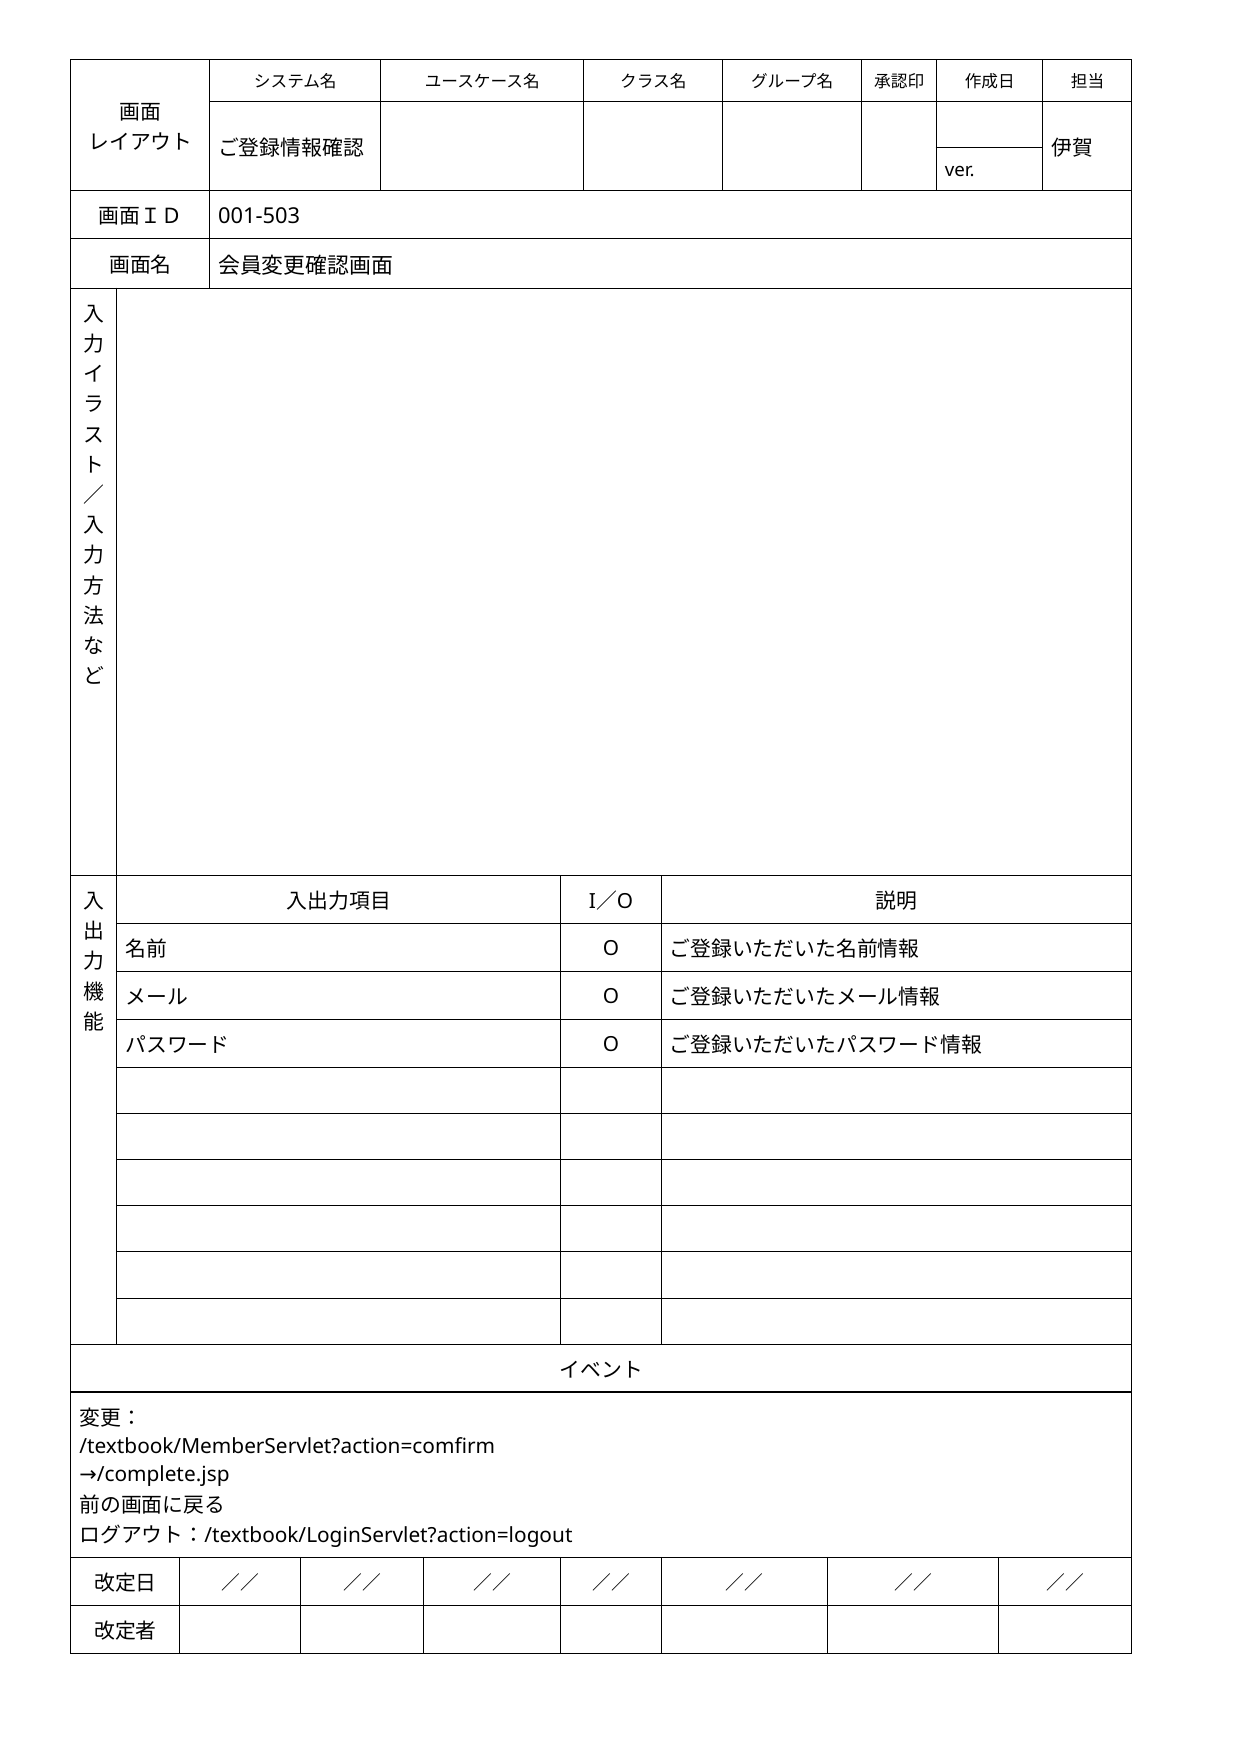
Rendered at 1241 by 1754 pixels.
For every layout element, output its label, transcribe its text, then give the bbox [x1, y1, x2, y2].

table_cell [662, 1299, 1131, 1343]
table_cell [117, 1160, 560, 1205]
table_cell O [561, 1020, 661, 1067]
table_header 担当 [1043, 60, 1131, 101]
table_cell 説明 [662, 876, 1131, 923]
table_cell ／／ [180, 1558, 300, 1605]
table_cell [999, 1606, 1131, 1653]
table_cell ／／ [561, 1558, 661, 1605]
table_cell [828, 1606, 998, 1653]
table_cell 画面名 [71, 239, 209, 288]
table_cell [117, 289, 1131, 875]
table_cell 名前 [117, 924, 560, 971]
table_cell [117, 1252, 560, 1297]
table_cell [117, 1068, 560, 1113]
table_cell [561, 1299, 661, 1343]
table_cell ／／ [828, 1558, 998, 1605]
table_cell [584, 102, 722, 190]
table_cell [424, 1606, 560, 1653]
table_cell ver. [937, 148, 1042, 190]
table_cell I／O [561, 876, 661, 923]
table_cell ／／ [999, 1558, 1131, 1605]
table_cell O [561, 972, 661, 1019]
table_cell [381, 102, 583, 190]
table_cell ご登録情報確認 [210, 102, 380, 190]
table_cell 改定者 [71, 1606, 179, 1653]
table_cell [937, 102, 1042, 147]
table_cell イベント [71, 1345, 1131, 1391]
table_cell ／／ [662, 1558, 827, 1605]
table_cell 会員変更確認画面 [210, 239, 1131, 288]
table_cell [662, 1114, 1131, 1159]
table_cell [862, 102, 936, 190]
table_cell [117, 1206, 560, 1251]
table_cell ご登録いただいたメール情報 [662, 972, 1131, 1019]
table_cell 001-503 [210, 191, 1131, 238]
table_header クラス名 [584, 60, 722, 101]
table_cell [180, 1606, 300, 1653]
table_cell 伊賀 [1043, 102, 1131, 190]
table_cell ご登録いただいたパスワード情報 [662, 1020, 1131, 1067]
table_cell [662, 1068, 1131, 1113]
table_cell 入出力機能 [71, 876, 116, 1343]
table_cell [561, 1068, 661, 1113]
table_cell [561, 1252, 661, 1297]
table_cell 変更： /textbook/MemberServlet?action=comfirm →/complete.jsp 前の画面に戻る ログアウト：/textbook/LoginServlet?action=logout [71, 1393, 1131, 1557]
table_cell [662, 1160, 1131, 1205]
table_cell ／／ [424, 1558, 560, 1605]
table_cell 改定日 [71, 1558, 179, 1605]
table_cell メール [117, 972, 560, 1019]
table_cell [301, 1606, 423, 1653]
table_cell [561, 1160, 661, 1205]
table_cell [662, 1206, 1131, 1251]
table_cell ／／ [301, 1558, 423, 1605]
table_header システム名 [210, 60, 380, 101]
table_header 作成日 [937, 60, 1042, 101]
table_header 画面 レイアウト [71, 60, 209, 190]
table_cell [723, 102, 861, 190]
table_header ユースケース名 [381, 60, 583, 101]
table_cell [561, 1606, 661, 1653]
table_cell [561, 1114, 661, 1159]
table_cell [117, 1299, 560, 1343]
table_header 承認印 [862, 60, 936, 101]
table_cell 入力イラスト／入力方法など [71, 289, 116, 875]
table_cell ご登録いただいた名前情報 [662, 924, 1131, 971]
table_cell [117, 1114, 560, 1159]
table_cell 画面ＩＤ [71, 191, 209, 238]
table_cell 入出力項目 [117, 876, 560, 923]
table_header グループ名 [723, 60, 861, 101]
table_cell パスワード [117, 1020, 560, 1067]
table_cell O [561, 924, 661, 971]
table_cell [662, 1252, 1131, 1297]
table_cell [662, 1606, 827, 1653]
table_cell [561, 1206, 661, 1251]
